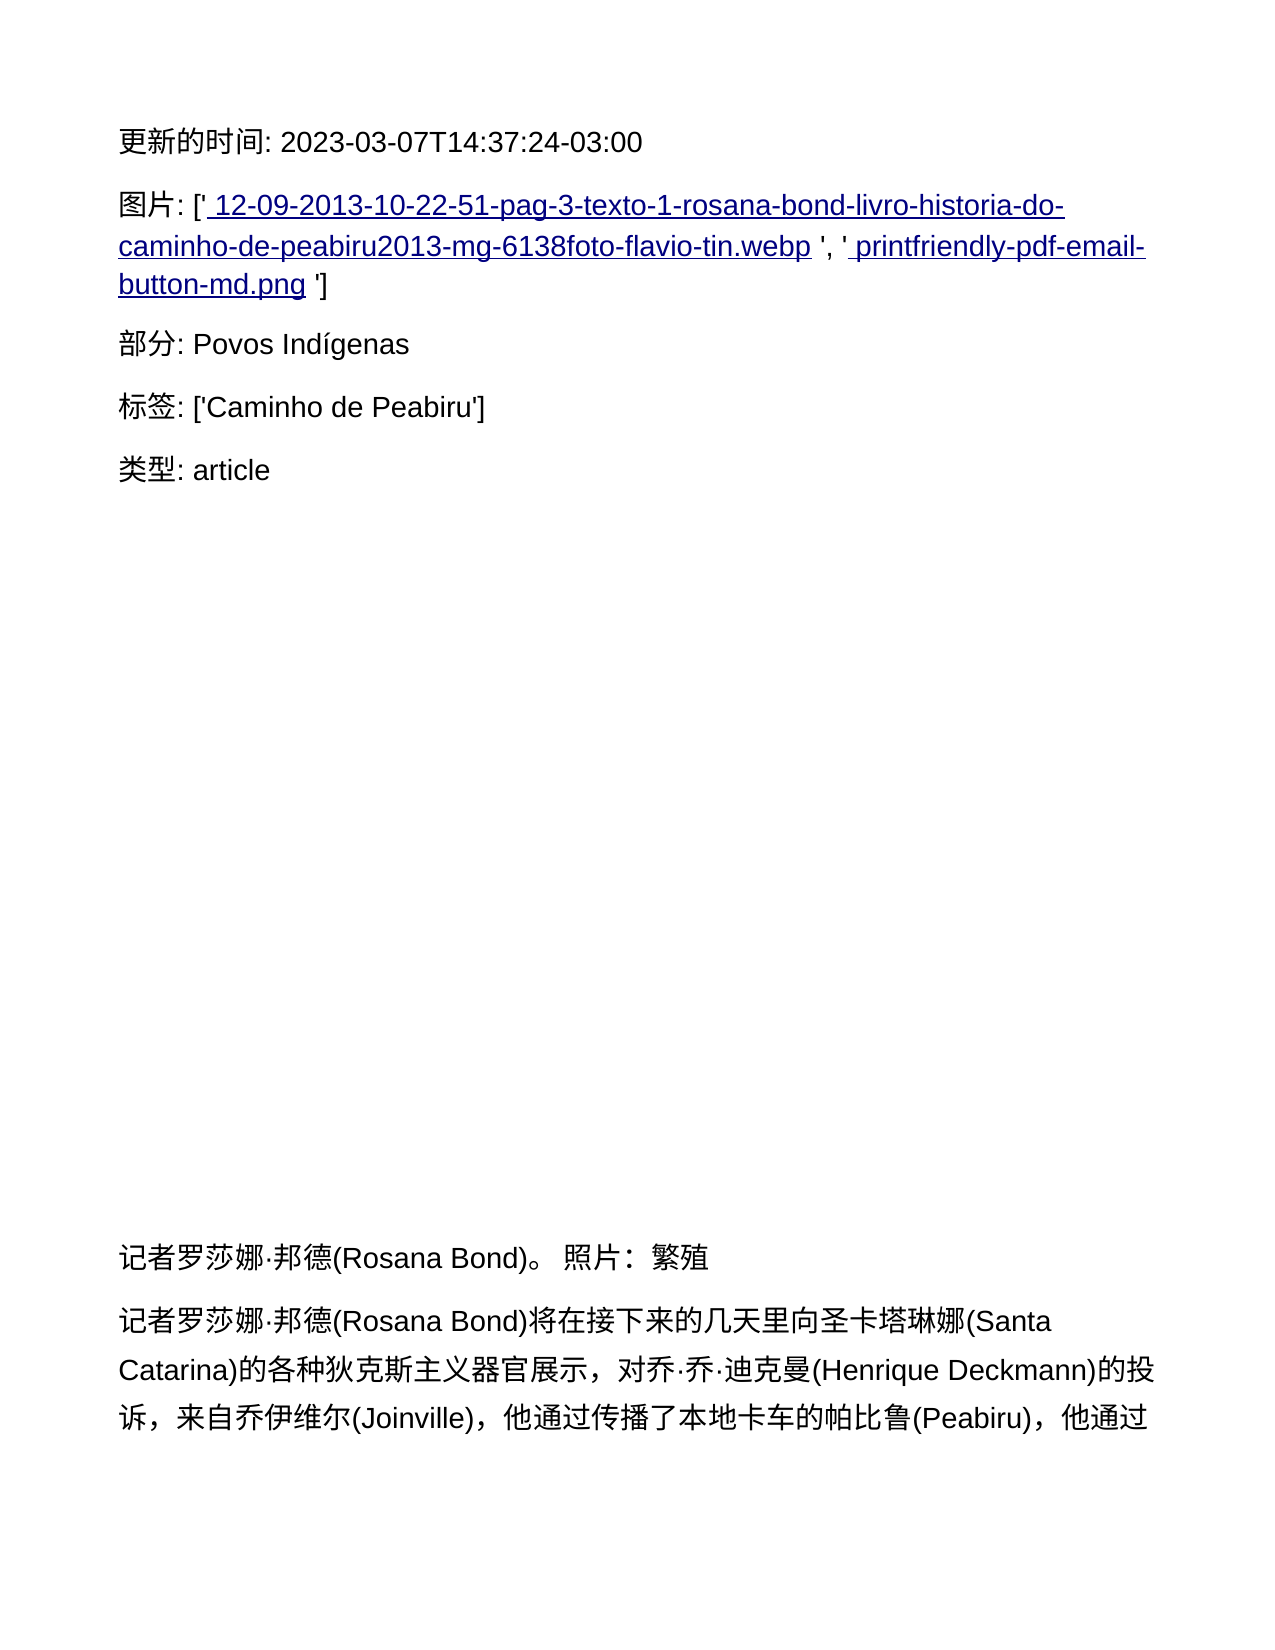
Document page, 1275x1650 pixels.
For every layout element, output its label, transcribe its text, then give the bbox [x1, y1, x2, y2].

text 记者罗莎娜·邦德(Rosana Bond)将在接下来的几天里向圣卡塔琳娜(Santa Catarina)的各种狄克斯主义器官展示，对乔·乔·迪克曼(Henrique Deckmann)的投诉，来自乔伊维尔(Joinville)，他通过传播了本地卡车的帕比鲁(Peabiru)，他通过 [118, 1298, 1157, 1437]
text 部分: Povos Indígenas [118, 320, 1157, 362]
text 类型: article [118, 446, 1157, 489]
text 更新的时间: 2023-03-07T14:37:24-03:00 [118, 118, 1157, 160]
text 标签: ['Caminho de Peabiru'] [118, 383, 1157, 426]
text 图片: [' 12-09-2013-10-22-51-pag-3-texto-1-rosana-bond-livro-historia-do-caminho-de-peabiru2013-mg-6138foto-flavio-tin.webp ', ' printfriendly-pdf-email-button-md.png '] [118, 181, 1157, 301]
text 记者罗莎娜·邦德(Rosana Bond)。 照片：繁殖 [118, 509, 1157, 1277]
